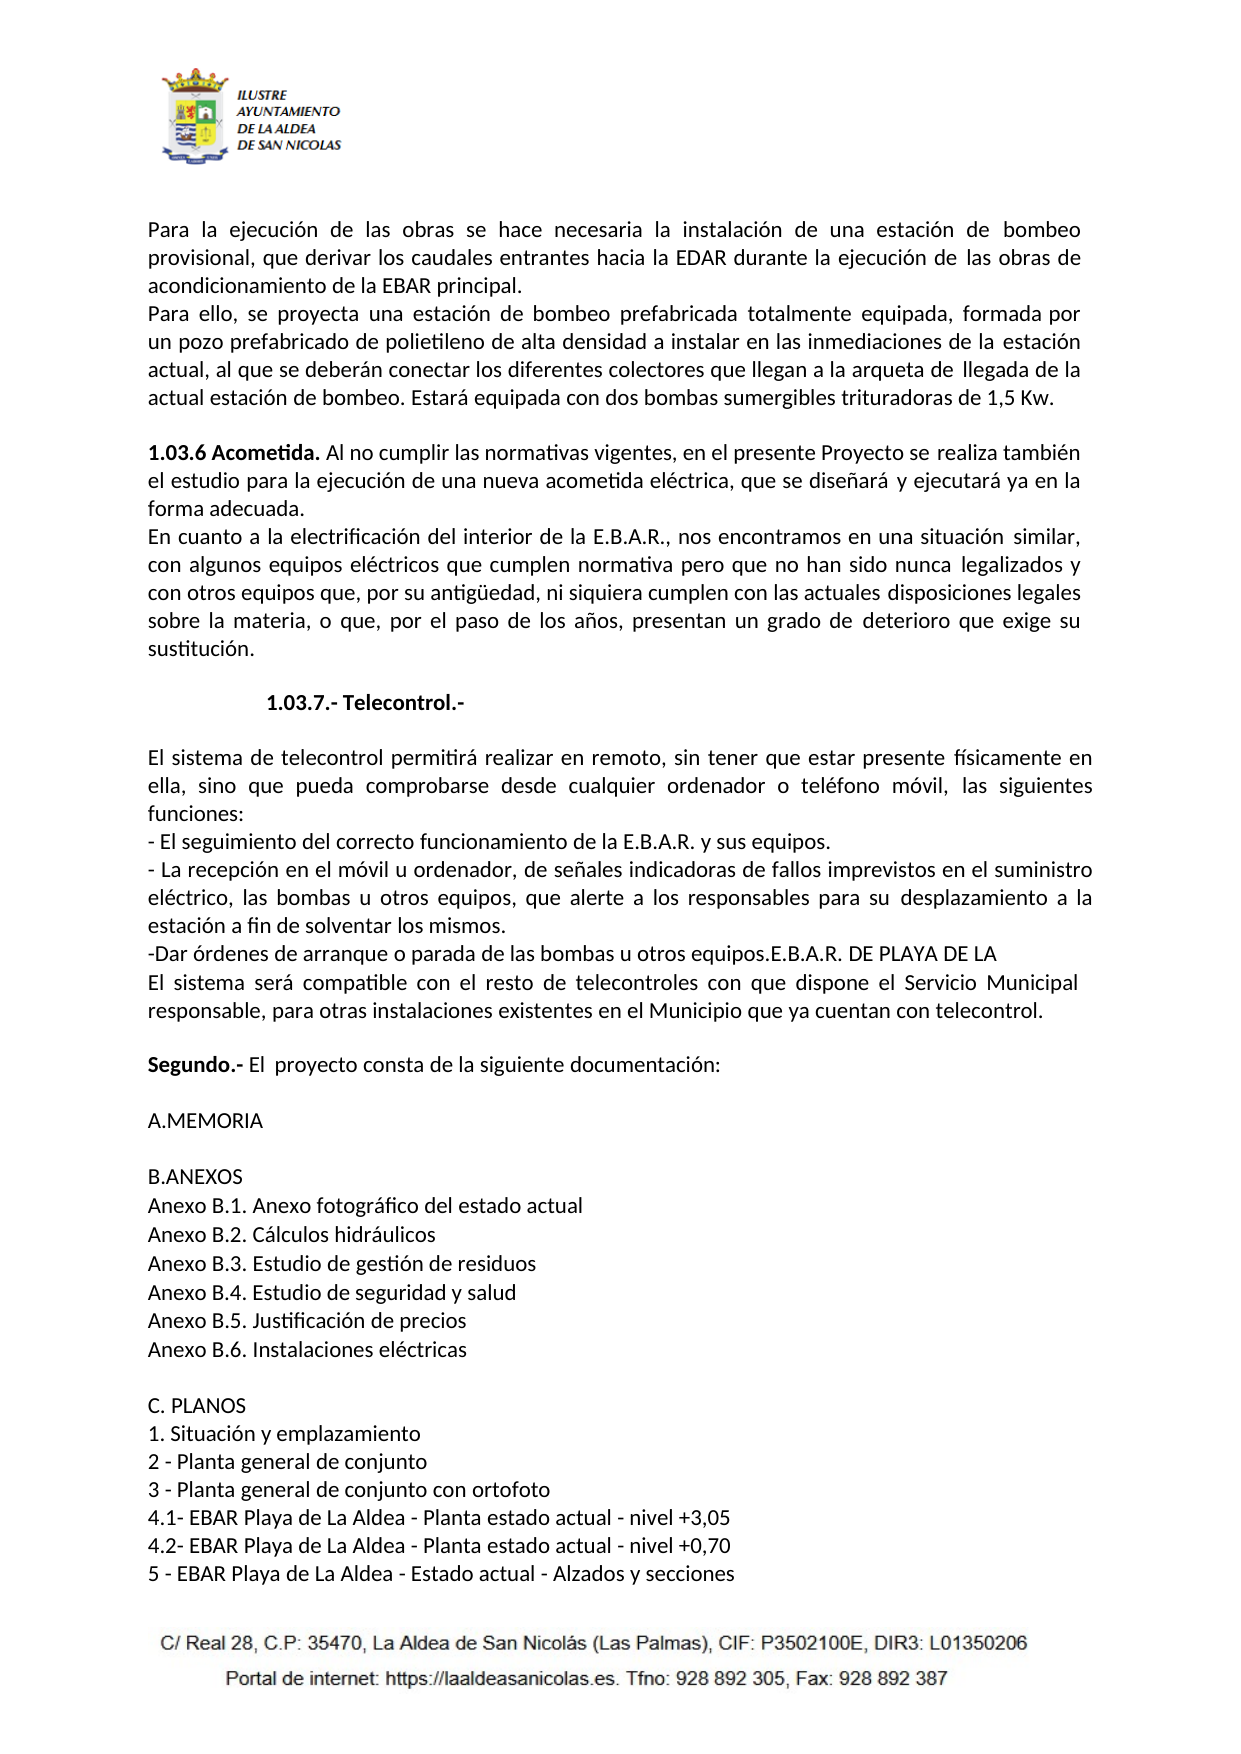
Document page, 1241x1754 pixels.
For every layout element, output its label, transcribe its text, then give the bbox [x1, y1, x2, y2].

text B.ANEXOS [148, 1135, 449, 1190]
list 4.1- EBAR Playa de La Aldea - Planta estado actual - nivel +3,05 [148, 1503, 1093, 1531]
text 1.03.7.- Telecontrol.- [148, 688, 1081, 717]
list 2 - Planta general de conjunto [148, 1447, 1093, 1475]
text Segundo.- El proyecto consta de la siguiente documentación: [148, 1050, 1081, 1078]
text Anexo B.3. Estudio de gestión de residuos [148, 1249, 685, 1277]
text Anexo B.4. Estudio de seguridad y salud [148, 1278, 685, 1306]
text Para ello, se proyecta una estación de bombeo prefabricada totalmente equipada, formada por un pozo prefabricado de polietileno de alta densidad a instalar en las inmediaciones de la estación actual, al que se deberán conectar los diferentes colectores que llegan a la arqueta de llegada de la actual estación de bombeo. Estará equipada con dos bombas sumergibles trituradoras de 1,5 Kw. [148, 299, 1081, 411]
list 4.2- EBAR Playa de La Aldea - Planta estado actual - nivel +0,70 [148, 1531, 1093, 1559]
list 1. Situación y emplazamiento [148, 1419, 1093, 1447]
text En cuanto a la electrificación del interior de la E.B.A.R., nos encontramos en una situación similar, con algunos equipos eléctricos que cumplen normativa pero que no han sido nunca legalizados y con otros equipos que, por su antigüedad, ni siquiera cumplen con las actuales disposiciones legales sobre la materia, o que, por el paso de los años, presentan un grado de deterioro que exige su sustitución. [148, 522, 1081, 662]
text Anexo B.1. Anexo fotográfico del estado actual [148, 1191, 685, 1219]
text - El seguimiento del correcto funcionamiento de la E.B.A.R. y sus equipos. [148, 827, 1081, 855]
text El sistema será compatible con el resto de telecontroles con que dispone el Servicio Municipal responsable, para otras instalaciones existentes en el Municipio que ya cuentan con telecontrol. [148, 968, 1081, 1024]
picture [148, 60, 357, 172]
list 3 - Planta general de conjunto con ortofoto [148, 1475, 1093, 1503]
list 5 - EBAR Playa de La Aldea - Estado actual - Alzados y secciones [148, 1559, 1093, 1587]
text Anexo B.6. Instalaciones eléctricas [148, 1336, 685, 1363]
list C. PLANOS [148, 1392, 1093, 1419]
text Anexo B.5. Justificación de precios [148, 1307, 685, 1335]
text A.MEMORIA [148, 1079, 449, 1134]
picture [149, 1627, 1034, 1694]
text Para la ejecución de las obras se hace necesaria la instalación de una estación de bombeo provisional, que derivar los caudales entrantes hacia la EDAR durante la ejecución de las obras de acondicionamiento de la EBAR principal. [148, 215, 1081, 299]
text 1.03.6 Acometida. Al no cumplir las normativas vigentes, en el presente Proyecto se realiza también el estudio para la ejecución de una nueva acometida eléctrica, que se diseñará y ejecutará ya en la forma adecuada. [148, 438, 1081, 522]
text - La recepción en el móvil u ordenador, de señales indicadoras de fallos imprevistos en el suministro eléctrico, las bombas u otros equipos, que alerte a los responsables para su desplazamiento a la estación a fin de solventar los mismos. [148, 855, 1093, 939]
text El sistema de telecontrol permitirá realizar en remoto, sin tener que estar presente físicamente en ella, sino que pueda comprobarse desde cualquier ordenador o teléfono móvil, las siguientes funciones: [148, 743, 1093, 827]
text Anexo B.2. Cálculos hidráulicos [148, 1220, 685, 1248]
text -Dar órdenes de arranque o parada de las bombas u otros equipos.E.B.A.R. DE PLAYA DE LA [148, 939, 1093, 968]
